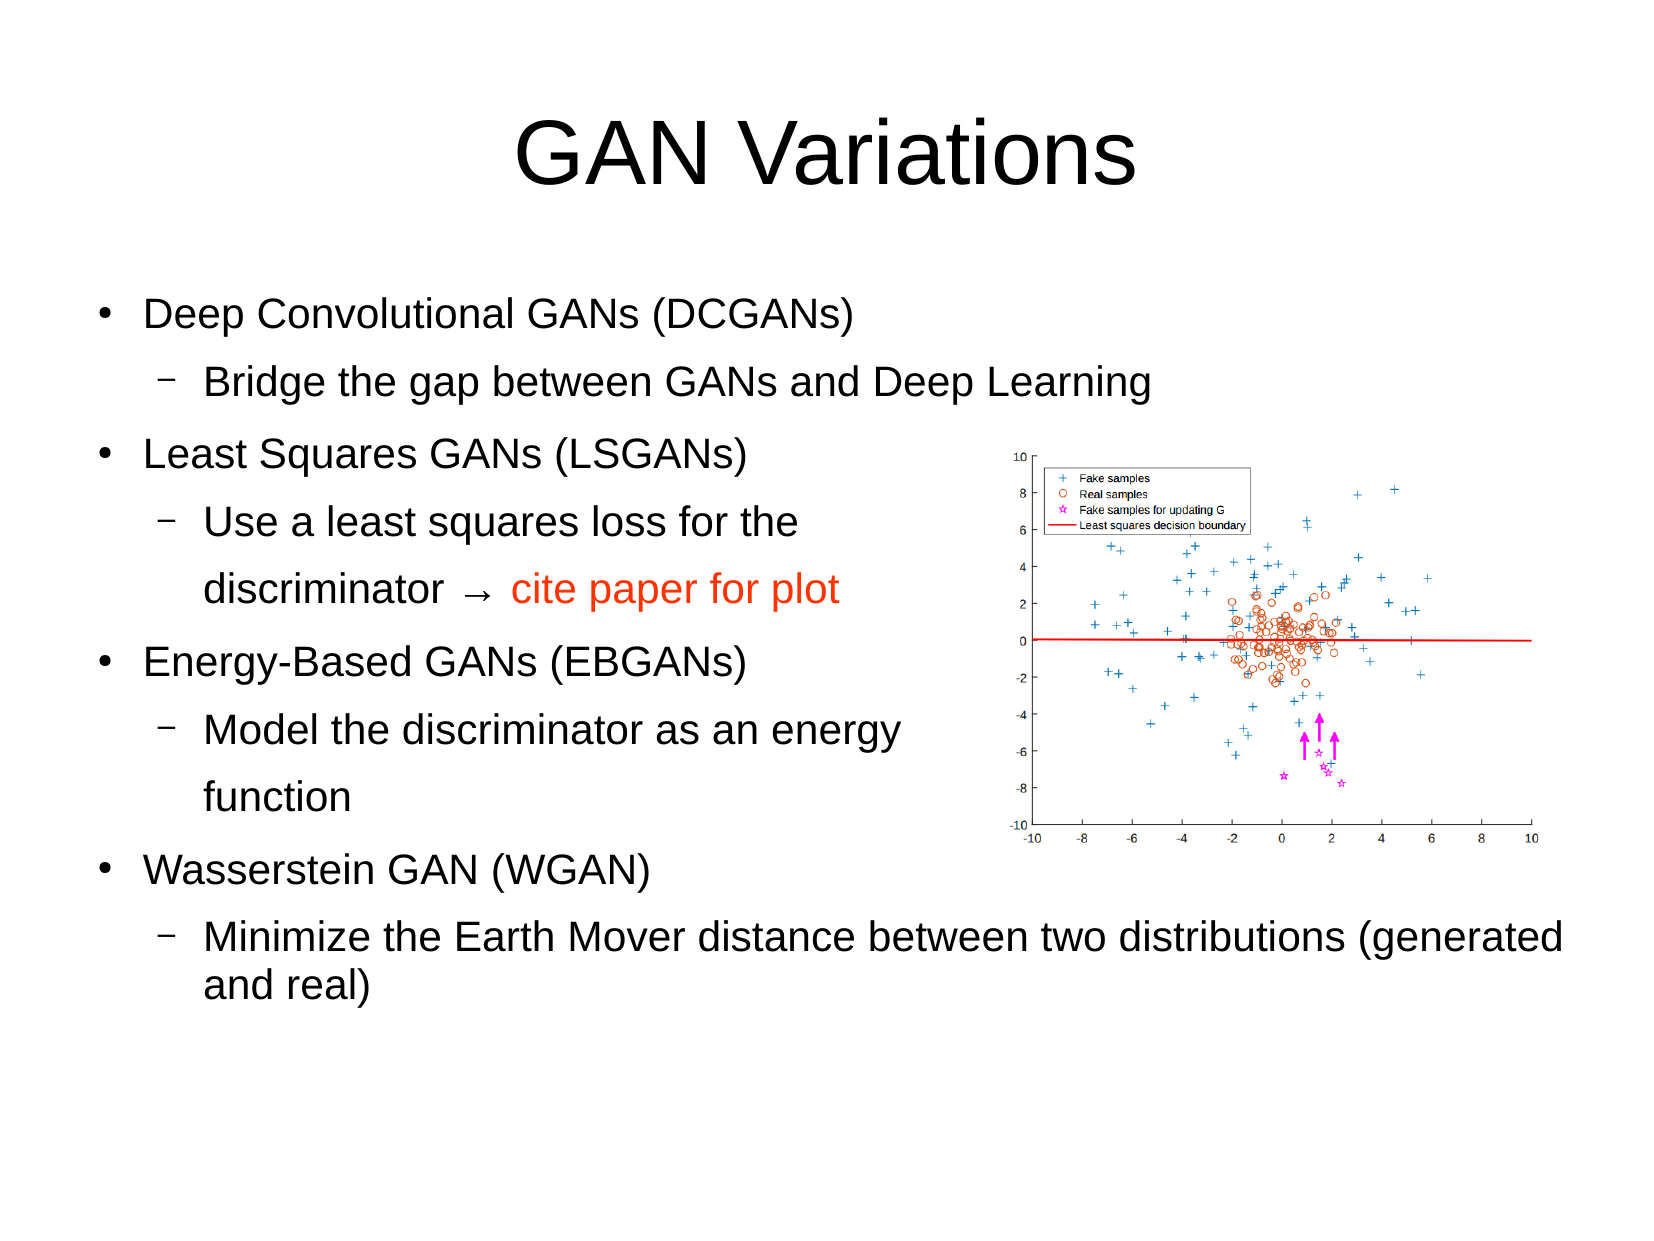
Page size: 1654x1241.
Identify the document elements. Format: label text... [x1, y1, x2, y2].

title GAN Variations [82, 49, 1571, 257]
picture [990, 434, 1561, 853]
list Deep Convolutional GANs (DCGANs) Bridge the gap between GANs and Deep Learning Least Squares GANs (LSGANs) Use a least squares loss for the discriminator → cite paper for plot Energy-Based GANs (EBGANs) Model the discriminator as an energy function Wasserstein GAN (WGAN) Minimize the Earth Mover distance between two distributions (generated and real) [82, 290, 1571, 1010]
